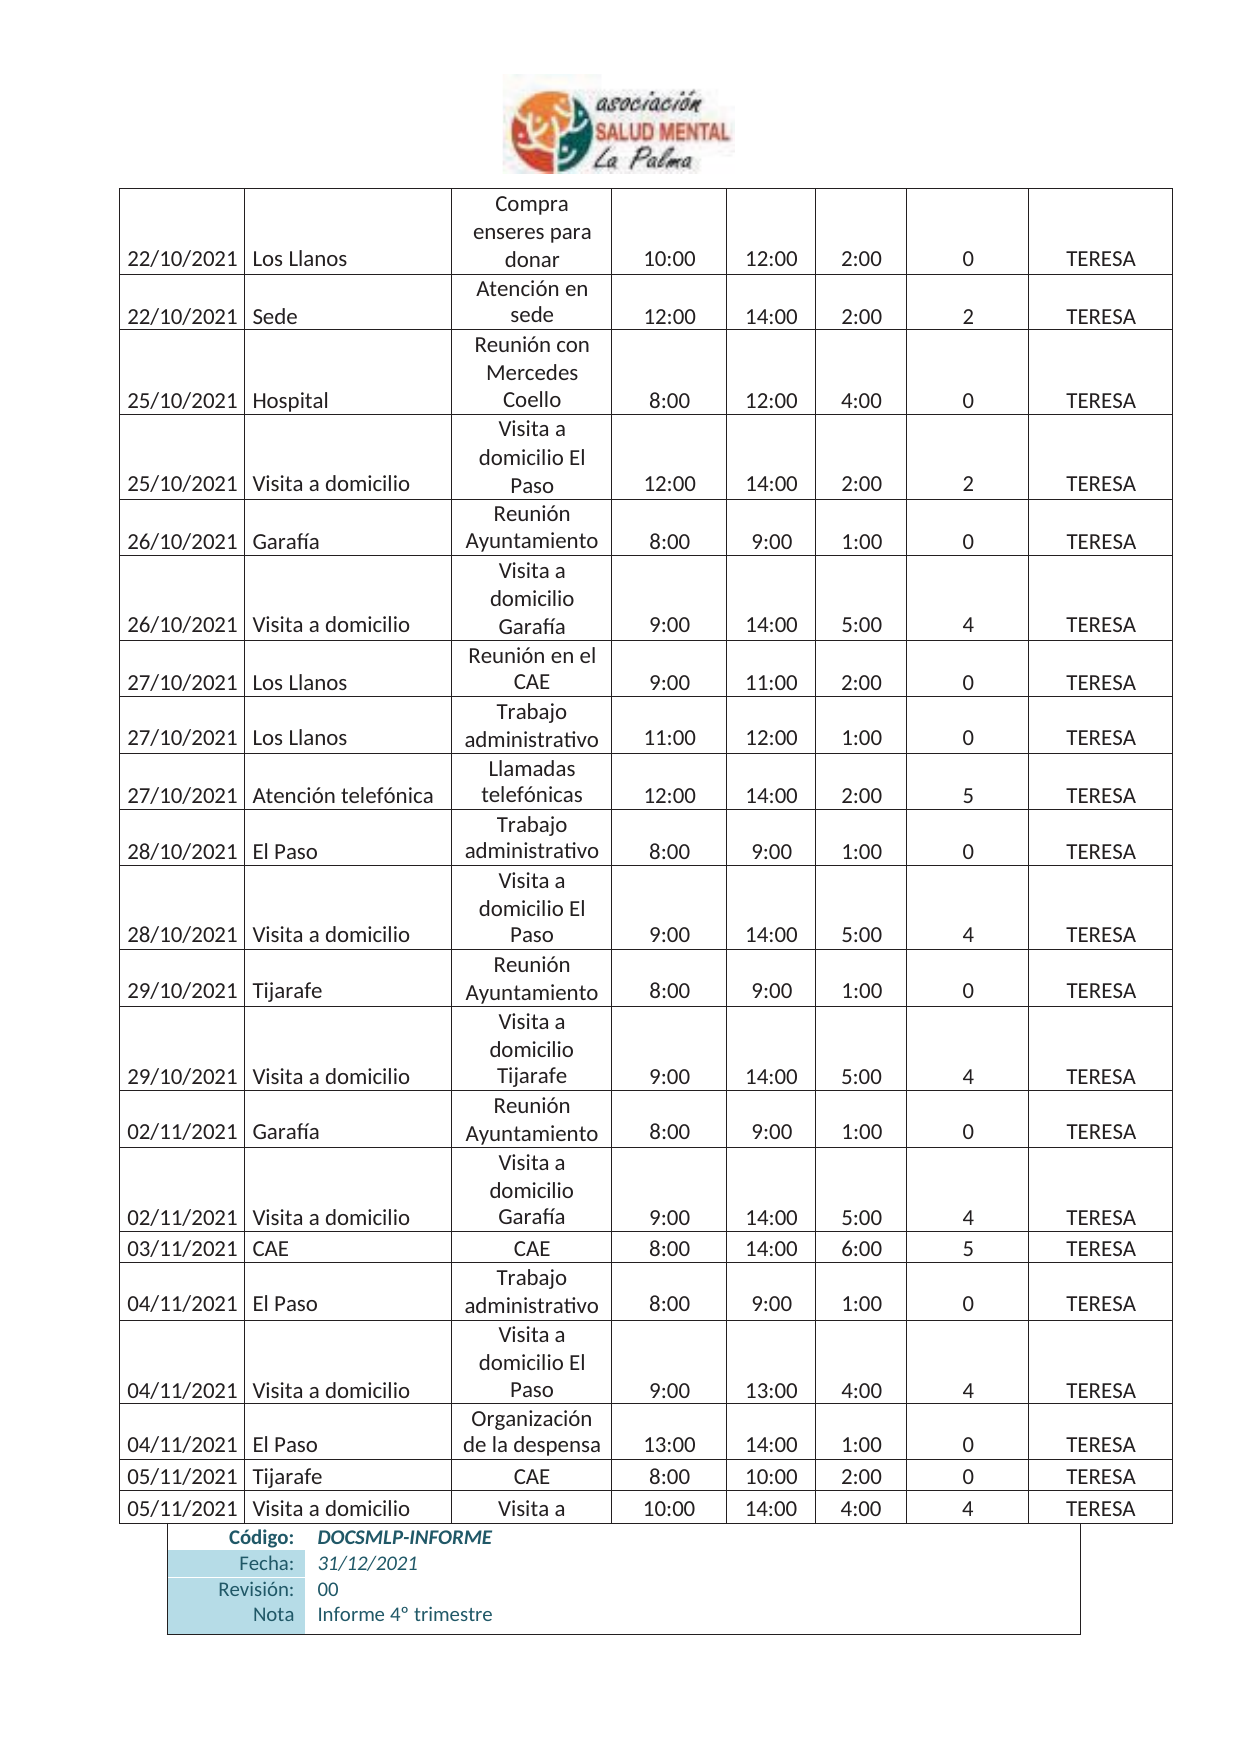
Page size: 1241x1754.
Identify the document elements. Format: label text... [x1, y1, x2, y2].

table_header TERESA [1029, 189, 1172, 274]
table_cell 5:00 [816, 1148, 906, 1231]
table_cell 27/10/2021 [120, 697, 244, 753]
table_cell CAE [245, 1232, 451, 1262]
table_cell El Paso [245, 1263, 451, 1319]
table_cell [815, 1524, 906, 1550]
table_cell Visita a domicilio [245, 1491, 451, 1523]
table_cell 12:00 [727, 697, 815, 753]
table_cell TERESA [1029, 697, 1172, 753]
table_cell Visita a domicilio Garafía [452, 1148, 611, 1231]
table_cell Los Llanos [245, 641, 451, 696]
table_cell 8:00 [612, 1263, 726, 1319]
table_cell Visita a domicilio Garafía [452, 556, 611, 640]
table_cell 27/10/2021 [120, 641, 244, 696]
table_cell 5:00 [816, 556, 906, 640]
table_cell 9:00 [612, 866, 726, 949]
table_cell 04/11/2021 [120, 1263, 244, 1319]
table_cell 14:00 [727, 1007, 815, 1090]
table_cell TERESA [1029, 1148, 1172, 1231]
table_cell Visita a domicilio [245, 1321, 451, 1403]
table_cell Reunión con Mercedes Coello [452, 330, 611, 413]
table_cell 0 [907, 641, 1028, 696]
table_cell 4 [907, 1491, 1028, 1523]
table_cell TERESA [1029, 1321, 1172, 1403]
table_cell Visita a domicilio [245, 556, 451, 640]
table_cell 5:00 [816, 1007, 906, 1090]
table_cell TERESA [1029, 1491, 1172, 1523]
table_cell 25/10/2021 [120, 330, 244, 413]
table_cell Nota [168, 1603, 305, 1634]
table_header 2:00 [816, 189, 906, 274]
table_cell 14:00 [727, 275, 815, 329]
table_cell [119, 1524, 167, 1634]
table_cell CAE [452, 1232, 611, 1262]
table_cell 9:00 [612, 1321, 726, 1403]
table_cell 9:00 [612, 1007, 726, 1090]
table_cell 4 [907, 1321, 1028, 1403]
table_cell 9:00 [727, 1263, 815, 1319]
table_cell TERESA [1029, 1460, 1172, 1490]
table_cell Atención en sede [452, 275, 611, 329]
table_cell 26/10/2021 [120, 500, 244, 554]
table_cell Los Llanos [245, 697, 451, 753]
table_cell Reunión Ayuntamiento [452, 950, 611, 1006]
table_cell 8:00 [612, 330, 726, 413]
table_cell 2:00 [816, 754, 906, 809]
table_cell Visita a domicilio [245, 866, 451, 949]
table_cell 10:00 [612, 1491, 726, 1523]
table_cell TERESA [1029, 1007, 1172, 1090]
table_cell 9:00 [727, 810, 815, 865]
table_cell Trabajo administrativo [452, 697, 611, 753]
table_cell 0 [907, 1460, 1028, 1490]
table_cell 04/11/2021 [120, 1404, 244, 1459]
table_cell 1:00 [816, 1404, 906, 1459]
table_cell Revisión: [168, 1578, 305, 1603]
table_cell Tijarafe [245, 1460, 451, 1490]
table_cell 9:00 [612, 556, 726, 640]
table_cell Sede [245, 275, 451, 329]
table_cell 28/10/2021 [120, 810, 244, 865]
table_cell 12:00 [612, 415, 726, 499]
table_cell 05/11/2021 [120, 1460, 244, 1490]
table_cell TERESA [1029, 866, 1172, 949]
table_cell 14:00 [727, 1148, 815, 1231]
table_cell Llamadas telefónicas [452, 754, 611, 809]
table_cell 2:00 [816, 275, 906, 329]
table_cell 28/10/2021 [120, 866, 244, 949]
table_cell 00 [305, 1578, 1080, 1603]
table_cell Reunión Ayuntamiento [452, 500, 611, 554]
table_cell Fecha: [168, 1550, 305, 1577]
table_cell 22/10/2021 [120, 275, 244, 329]
table_cell Garafía [245, 500, 451, 554]
table_cell TERESA [1029, 556, 1172, 640]
table_header 0 [907, 189, 1028, 274]
table_cell 9:00 [612, 641, 726, 696]
table_cell [1029, 1524, 1080, 1550]
table_cell 14:00 [727, 1491, 815, 1523]
table_cell Reunión en el CAE [452, 641, 611, 696]
table_cell 4 [907, 1148, 1028, 1231]
table_cell Código: [168, 1524, 305, 1550]
table_cell 0 [907, 330, 1028, 413]
table_cell 26/10/2021 [120, 556, 244, 640]
table_cell 4:00 [816, 1491, 906, 1523]
table_cell Informe 4º trimestre [305, 1603, 1080, 1634]
table_cell TERESA [1029, 1263, 1172, 1319]
table_cell DOCSMLP-INFORME [305, 1524, 611, 1550]
table_cell Garafía [245, 1091, 451, 1147]
table_cell 2 [907, 415, 1028, 499]
table_cell [611, 1524, 726, 1550]
table_cell Atención telefónica [245, 754, 451, 809]
table_cell 10:00 [727, 1460, 815, 1490]
table_cell 25/10/2021 [120, 415, 244, 499]
table_cell 2:00 [816, 641, 906, 696]
table_cell TERESA [1029, 641, 1172, 696]
table_cell 0 [907, 1091, 1028, 1147]
table_cell 8:00 [612, 1460, 726, 1490]
table_cell 8:00 [612, 1232, 726, 1262]
table_header 10:00 [612, 189, 726, 274]
table_cell 11:00 [612, 697, 726, 753]
table_header 22/10/2021 [120, 189, 244, 274]
table_cell TERESA [1029, 754, 1172, 809]
table_cell 0 [907, 810, 1028, 865]
table_cell 02/11/2021 [120, 1148, 244, 1231]
table_cell 5 [907, 754, 1028, 809]
table_cell 12:00 [612, 754, 726, 809]
table_cell 2 [907, 275, 1028, 329]
table_cell Visita a domicilio [245, 415, 451, 499]
table_cell 1:00 [816, 1091, 906, 1147]
table_cell 1:00 [816, 810, 906, 865]
table_cell Visita a [452, 1491, 611, 1523]
table_cell 9:00 [612, 1148, 726, 1231]
table_cell 11:00 [727, 641, 815, 696]
table_cell TERESA [1029, 500, 1172, 554]
table_cell 04/11/2021 [120, 1321, 244, 1403]
table_cell 0 [907, 1263, 1028, 1319]
table_cell 14:00 [727, 1232, 815, 1262]
table_cell 5 [907, 1232, 1028, 1262]
table_cell 4 [907, 866, 1028, 949]
table_cell TERESA [1029, 1232, 1172, 1262]
table_cell Visita a domicilio [245, 1007, 451, 1090]
table_cell Trabajo administrativo [452, 810, 611, 865]
table_cell TERESA [1029, 330, 1172, 413]
table_cell TERESA [1029, 810, 1172, 865]
table_cell 8:00 [612, 500, 726, 554]
table_cell Visita a domicilio [245, 1148, 451, 1231]
table_cell 5:00 [816, 866, 906, 949]
table_cell [906, 1524, 1028, 1550]
table_cell El Paso [245, 810, 451, 865]
table_cell 4 [907, 1007, 1028, 1090]
table_cell 8:00 [612, 810, 726, 865]
table_header Compra enseres para donar [452, 189, 611, 274]
table_cell 4:00 [816, 330, 906, 413]
table_cell 2:00 [816, 1460, 906, 1490]
table_cell 14:00 [727, 754, 815, 809]
table_cell El Paso [245, 1404, 451, 1459]
table_cell 4 [907, 556, 1028, 640]
table_cell 27/10/2021 [120, 754, 244, 809]
table_cell 1:00 [816, 950, 906, 1006]
table_header Los Llanos [245, 189, 451, 274]
table_cell Visita a domicilio El Paso [452, 1321, 611, 1403]
table_cell 4:00 [816, 1321, 906, 1403]
table_cell 1:00 [816, 1263, 906, 1319]
table_cell 1:00 [816, 697, 906, 753]
table_cell 8:00 [612, 1091, 726, 1147]
table_cell 0 [907, 500, 1028, 554]
table_cell TERESA [1029, 950, 1172, 1006]
table_cell 12:00 [727, 330, 815, 413]
table_cell 12:00 [612, 275, 726, 329]
table_cell 0 [907, 950, 1028, 1006]
table_cell [1081, 1524, 1172, 1634]
table_cell 13:00 [612, 1404, 726, 1459]
table_cell 05/11/2021 [120, 1491, 244, 1523]
table_cell 14:00 [727, 866, 815, 949]
table_cell 9:00 [727, 950, 815, 1006]
table_cell 29/10/2021 [120, 1007, 244, 1090]
table_cell Organización de la despensa [452, 1404, 611, 1459]
table_cell 6:00 [816, 1232, 906, 1262]
table_cell 9:00 [727, 1091, 815, 1147]
table_cell 14:00 [727, 415, 815, 499]
picture [502, 74, 735, 174]
table_cell 0 [907, 697, 1028, 753]
table_cell 0 [907, 1404, 1028, 1459]
table_cell 02/11/2021 [120, 1091, 244, 1147]
table_cell CAE [452, 1460, 611, 1490]
table_cell Reunión Ayuntamiento [452, 1091, 611, 1147]
table_cell 14:00 [727, 556, 815, 640]
table_header 12:00 [727, 189, 815, 274]
table_cell 03/11/2021 [120, 1232, 244, 1262]
table_cell TERESA [1029, 415, 1172, 499]
table_cell 8:00 [612, 950, 726, 1006]
table_cell Hospital [245, 330, 451, 413]
table_cell Visita a domicilio Tijarafe [452, 1007, 611, 1090]
table_cell 29/10/2021 [120, 950, 244, 1006]
table_cell [726, 1524, 815, 1550]
table_cell 31/12/2021 [305, 1550, 1080, 1577]
table_cell 1:00 [816, 500, 906, 554]
table_cell Tijarafe [245, 950, 451, 1006]
table_cell 2:00 [816, 415, 906, 499]
table_cell TERESA [1029, 275, 1172, 329]
table_cell 13:00 [727, 1321, 815, 1403]
table_cell TERESA [1029, 1091, 1172, 1147]
table_cell Trabajo administrativo [452, 1263, 611, 1319]
table_cell TERESA [1029, 1404, 1172, 1459]
table_cell 9:00 [727, 500, 815, 554]
table_cell Visita a domicilio El Paso [452, 415, 611, 499]
table_cell Visita a domicilio El Paso [452, 866, 611, 949]
table_cell 14:00 [727, 1404, 815, 1459]
